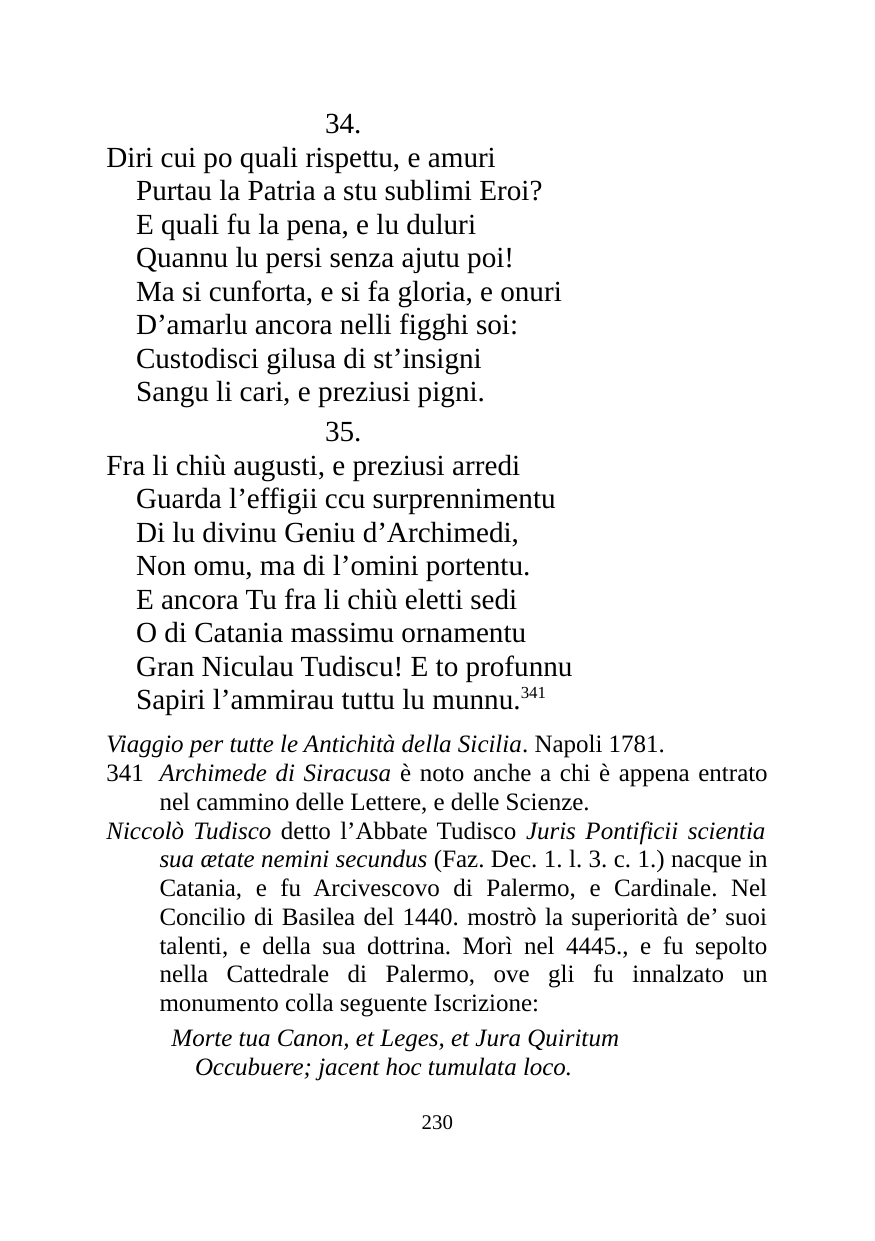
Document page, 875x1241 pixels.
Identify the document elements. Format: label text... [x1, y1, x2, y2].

text 34. [325, 106, 768, 140]
text 35. [325, 414, 768, 448]
text Archimede di Siracusa è noto anche a chi è appena entrato nel cammino delle Lettere, e delle Scienze. [106, 758, 768, 816]
text Fra li chiù augusti, e preziusi arredi Guarda l’effigii ccu surprennimentu Di lu divinu Geniu d’Archimedi, Non omu, ma di l’omini portentu. E ancora Tu fra li chiù eletti sedi O di Catania massimu ornamentu Gran Niculau Tudiscu! E to profunnu Sapiri l’ammirau tuttu lu munnu. [106, 448, 768, 716]
text Morte tua Canon, et Leges, et Jura Quiritum Occubuere; jacent hoc tumulata loco. [171, 1023, 768, 1080]
text Viaggio per tutte le Antichità della Sicilia. Napoli 1781. [106, 729, 768, 758]
text Niccolò Tudisco detto l’Abbate Tudisco Juris Pontificii scientia sua ætate nemini secundus (Faz. Dec. 1. l. 3. c. 1.) nacque in Catania, e fu Arcivescovo di Palermo, e Cardinale. Nel Concilio di Basilea del 1440. mostrò la superiorità de’ suoi talenti, e della sua dottrina. Morì nel 4445., e fu sepolto nella Cattedrale di Palermo, ove gli fu innalzato un monumento colla seguente Iscrizione: [106, 816, 768, 1017]
text Diri cui po quali rispettu, e amuri Purtau la Patria a stu sublimi Eroi? E quali fu la pena, e lu duluri Quannu lu persi senza ajutu poi! Ma si cunforta, e si fa gloria, e onuri D’amarlu ancora nelli figghi soi: Custodisci gilusa di st’insigni Sangu li cari, e preziusi pigni. [106, 140, 768, 408]
